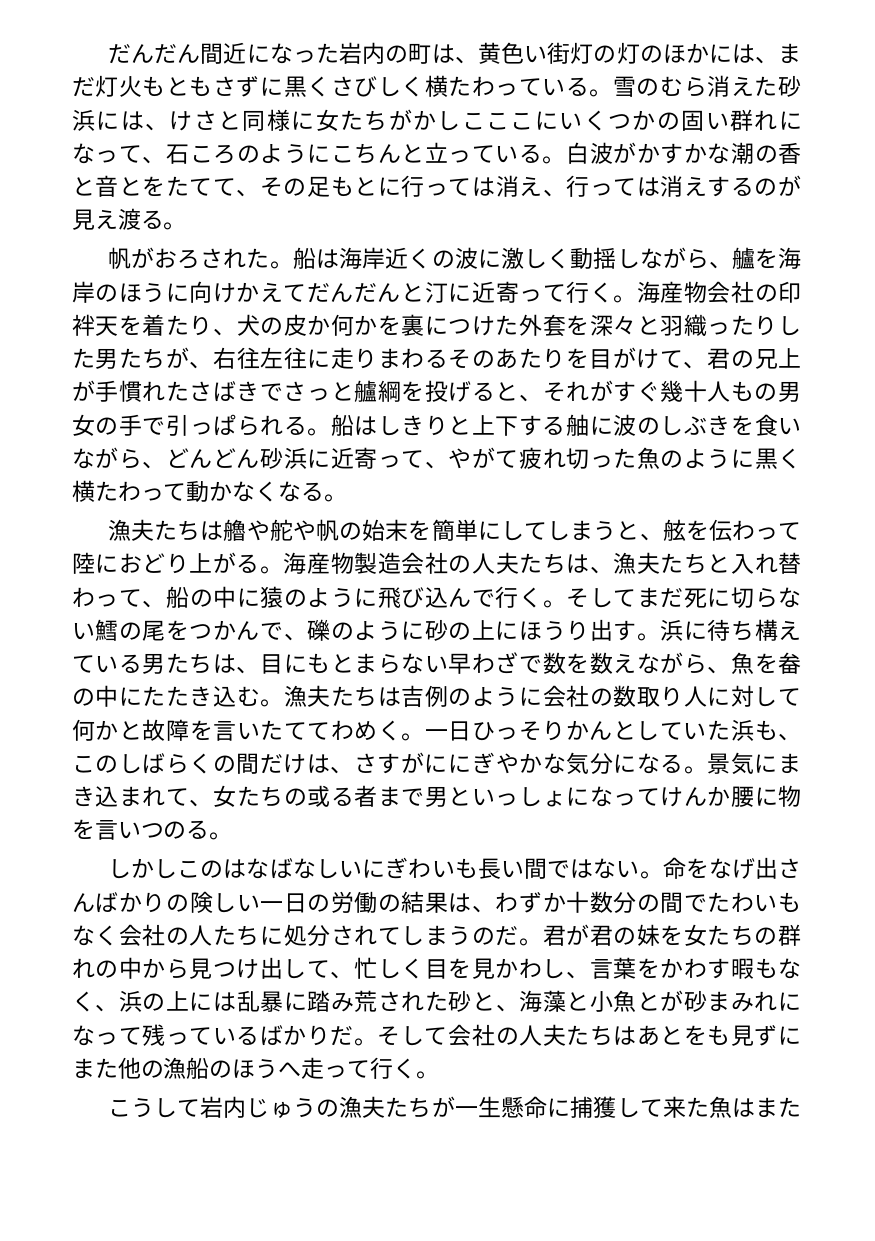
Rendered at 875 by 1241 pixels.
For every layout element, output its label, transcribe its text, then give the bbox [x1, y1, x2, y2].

text 帆がおろされた。船は海岸近くの波に激しく動揺しながら、艫を海岸のほうに向けかえてだんだんと汀に近寄って行く。海産物会社の印袢天を着たり、犬の皮か何かを裏につけた外套を深々と羽織ったりした男たちが、右往左往に走りまわるそのあたりを目がけて、君の兄上が手慣れたさばきでさっと艫綱を投げると、それがすぐ幾十人もの男女の手で引っぱられる。船はしきりと上下する舳に波のしぶきを食いながら、どんどん砂浜に近寄って、やがて疲れ切った魚のように黒く横たわって動かなくなる。 [72, 241, 802, 507]
text 漁夫たちは艪や舵や帆の始末を簡単にしてしまうと、舷を伝わって陸におどり上がる。海産物製造会社の人夫たちは、漁夫たちと入れ替わって、船の中に猿のように飛び込んで行く。そしてまだ死に切らない鱈の尾をつかんで、礫のように砂の上にほうり出す。浜に待ち構えている男たちは、目にもとまらない早わざで数を数えながら、魚を畚の中にたたき込む。漁夫たちは吉例のように会社の数取り人に対して何かと故障を言いたててわめく。一日ひっそりかんとしていた浜も、このしばらくの間だけは、さすがににぎやかな気分になる。景気にまき込まれて、女たちの或る者まで男といっしょになってけんか腰に物を言いつのる。 [72, 513, 802, 845]
text こうして岩内じゅうの漁夫たちが一生懸命に捕獲して来た魚はまた [72, 1090, 802, 1123]
text だんだん間近になった岩内の町は、黄色い街灯の灯のほかには、まだ灯火もともさずに黒くさびしく横たわっている。雪のむら消えた砂浜には、けさと同様に女たちがかしこここにいくつかの固い群れになって、石ころのようにこちんと立っている。白波がかすかな潮の香と音とをたてて、その足もとに行っては消え、行っては消えするのが見え渡る。 [72, 36, 802, 235]
text しかしこのはなばなしいにぎわいも長い間ではない。命をなげ出さんばかりの険しい一日の労働の結果は、わずか十数分の間でたわいもなく会社の人たちに処分されてしまうのだ。君が君の妹を女たちの群れの中から見つけ出して、忙しく目を見かわし、言葉をかわす暇もなく、浜の上には乱暴に踏み荒された砂と、海藻と小魚とが砂まみれになって残っているばかりだ。そして会社の人夫たちはあとをも見ずにまた他の漁船のほうへ走って行く。 [72, 851, 802, 1084]
